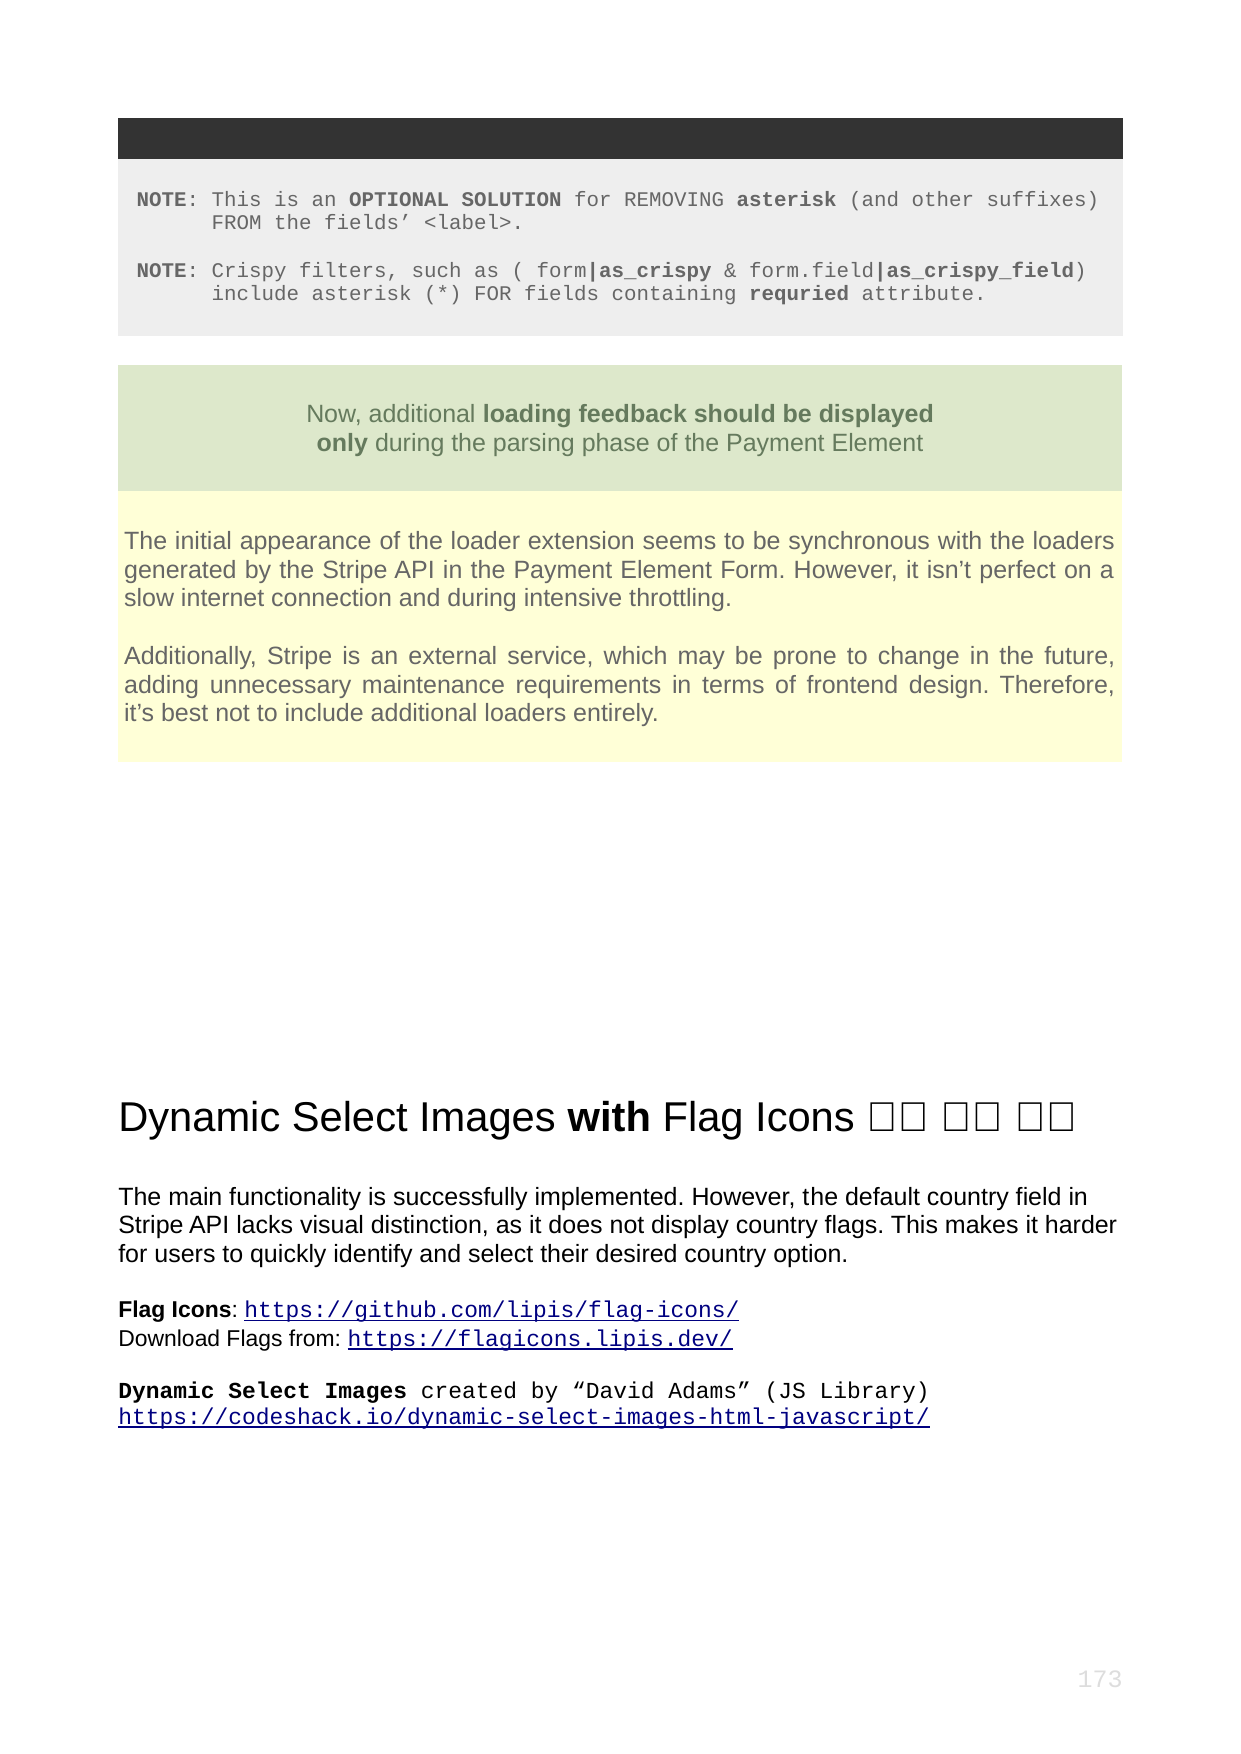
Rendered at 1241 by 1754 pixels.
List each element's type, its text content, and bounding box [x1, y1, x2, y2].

subtitle Custom Billing Address [118, 931, 1122, 979]
text https://codeshack.io/dynamic-select-images-html-javascript/ [118, 1405, 1122, 1431]
table_cell NOTE: This is an OPTIONAL SOLUTION for REMOVING asterisk (and other suffixes) FROM the fields’ <label>. NOTE: Crispy filters, such as ( form|as_crispy & form.field|as_crispy_field) include asterisk (*) FOR fields containing requried attribute. [118, 159, 1123, 336]
text Download Flags from: https://flagicons.lipis.dev/ [118, 1325, 1122, 1353]
table_cell [118, 118, 1123, 159]
table_header Now, additional loading feedback should be displayed only during the parsing phase of the Payment Element [118, 365, 1122, 491]
subtitle Dynamic Select Images with Flag Icons 🇵🇱 🇯🇵 🇰🇷 [118, 1092, 1122, 1140]
text Dynamic Select Images created by “David Adams” (JS Library) [118, 1379, 1122, 1405]
table_cell The initial appearance of the loader extension seems to be synchronous with the loaders generated by the Stripe API in the Payment Element Form. However, it isn’t perfect on a slow internet connection and during intensive throttling. Additionally, Stripe is an external service, which may be prone to change in the future, adding unnecessary maintenance requirements in terms of frontend design. Therefore, it’s best not to include additional loaders entirely. [118, 491, 1122, 762]
text The main functionality is successfully implemented. However, the default country field in Stripe API lacks visual distinction, as it does not display country flags. This makes it harder for users to quickly identify and select their desired country option. [118, 1181, 1122, 1268]
text Flag Icons: https://github.com/lipis/flag-icons/ [118, 1296, 1122, 1325]
